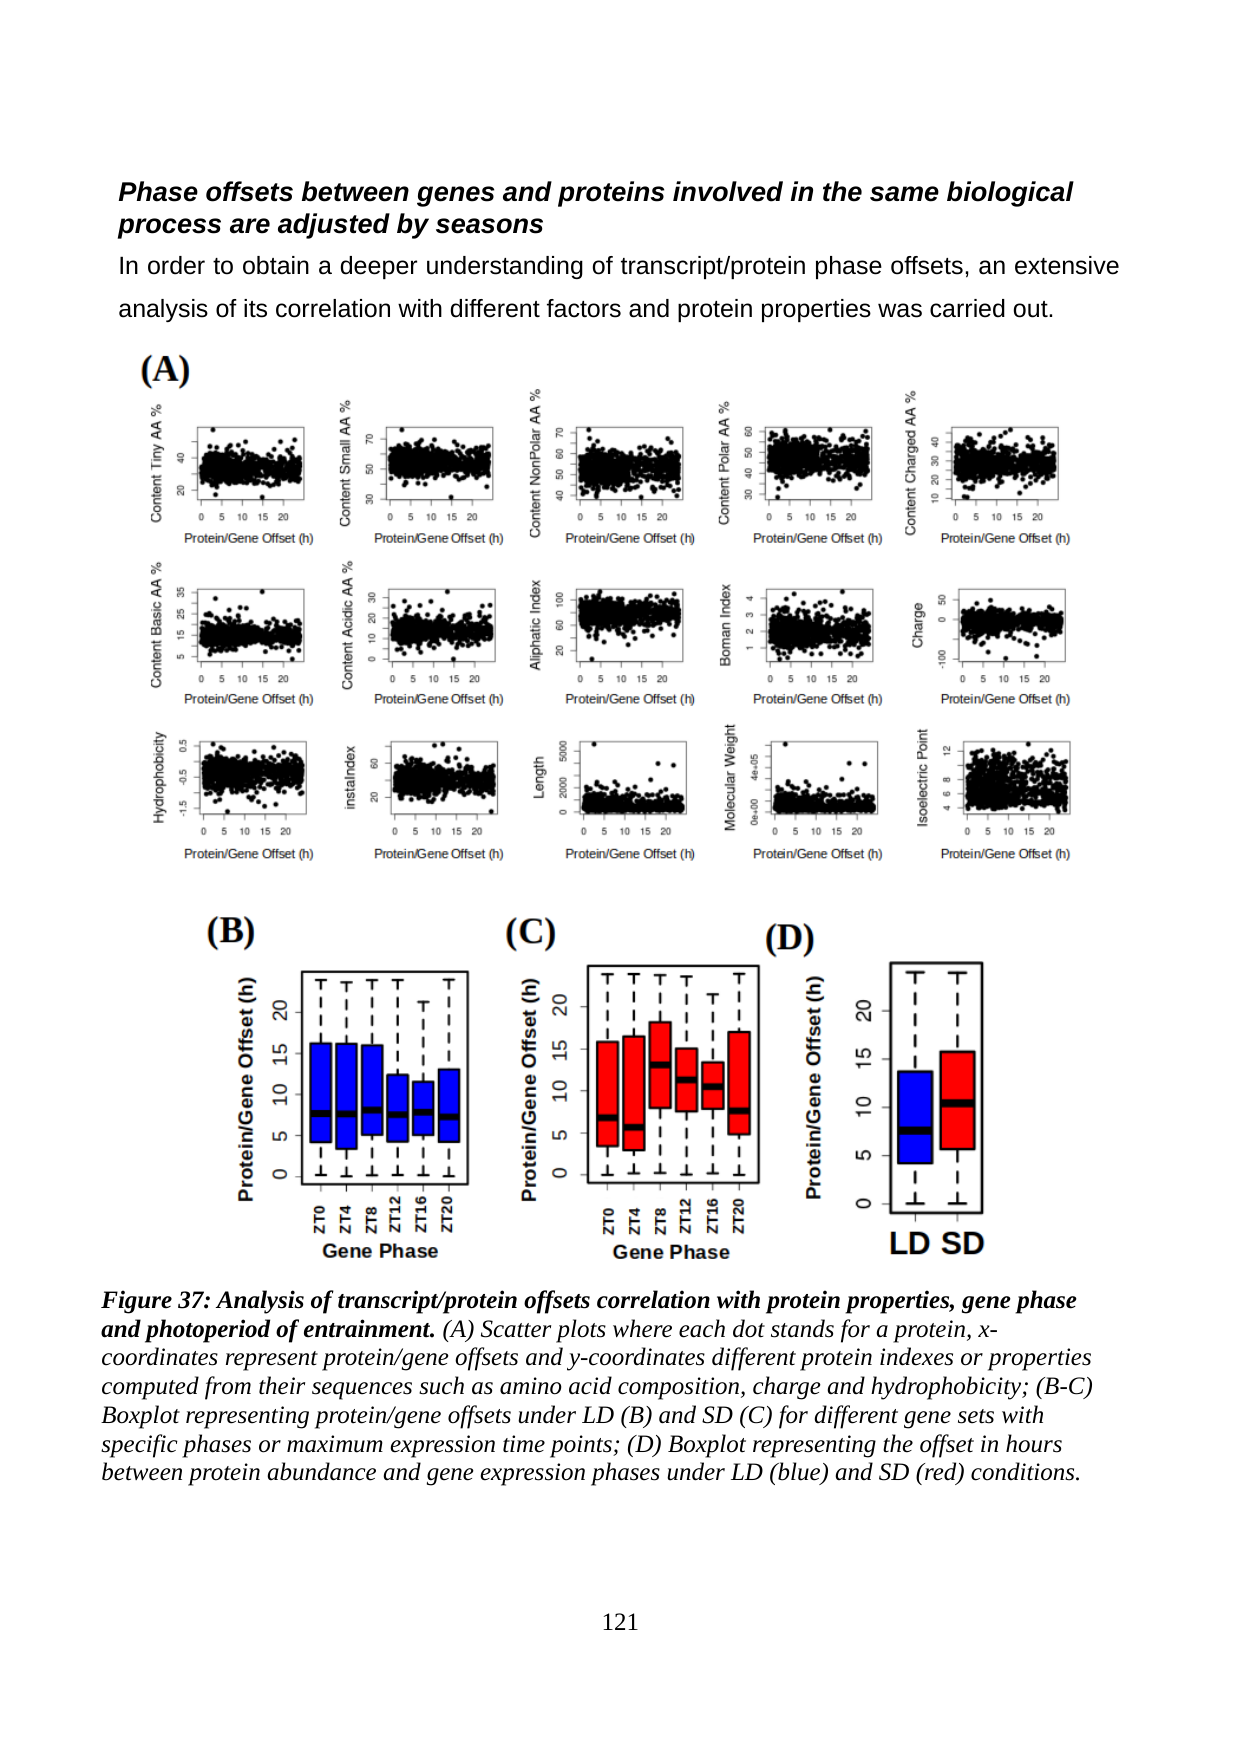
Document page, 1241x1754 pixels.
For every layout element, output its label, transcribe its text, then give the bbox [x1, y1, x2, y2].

text Figure 37: Analysis of transcript/protein offsets correlation with protein properties, gene phase and photoperiod of entrainment. (A) Scatter plots where each dot stands for a protein, x-coordinates represent protein/gene offsets and y-coordinates different protein indexes or properties computed from their sequences such as amino acid composition, charge and hydrophobicity; (B-C) Boxplot representing protein/gene offsets under LD (B) and SD (C) for different gene sets with specific phases or maximum expression time points; (D) Boxplot representing the offset in hours between protein abundance and gene expression phases under LD (blue) and SD (red) conditions. [101, 348, 1102, 1486]
text [101, 336, 1102, 348]
subtitle Phase offsets between genes and proteins involved in the same biological process are adjusted by seasons [118, 176, 1122, 239]
picture [111, 349, 1112, 1285]
text [101, 1486, 1102, 1579]
text In order to obtain a deeper understanding of transcript/protein phase offsets, an extensive analysis of its correlation with different factors and protein properties was carried out. [118, 251, 1122, 323]
